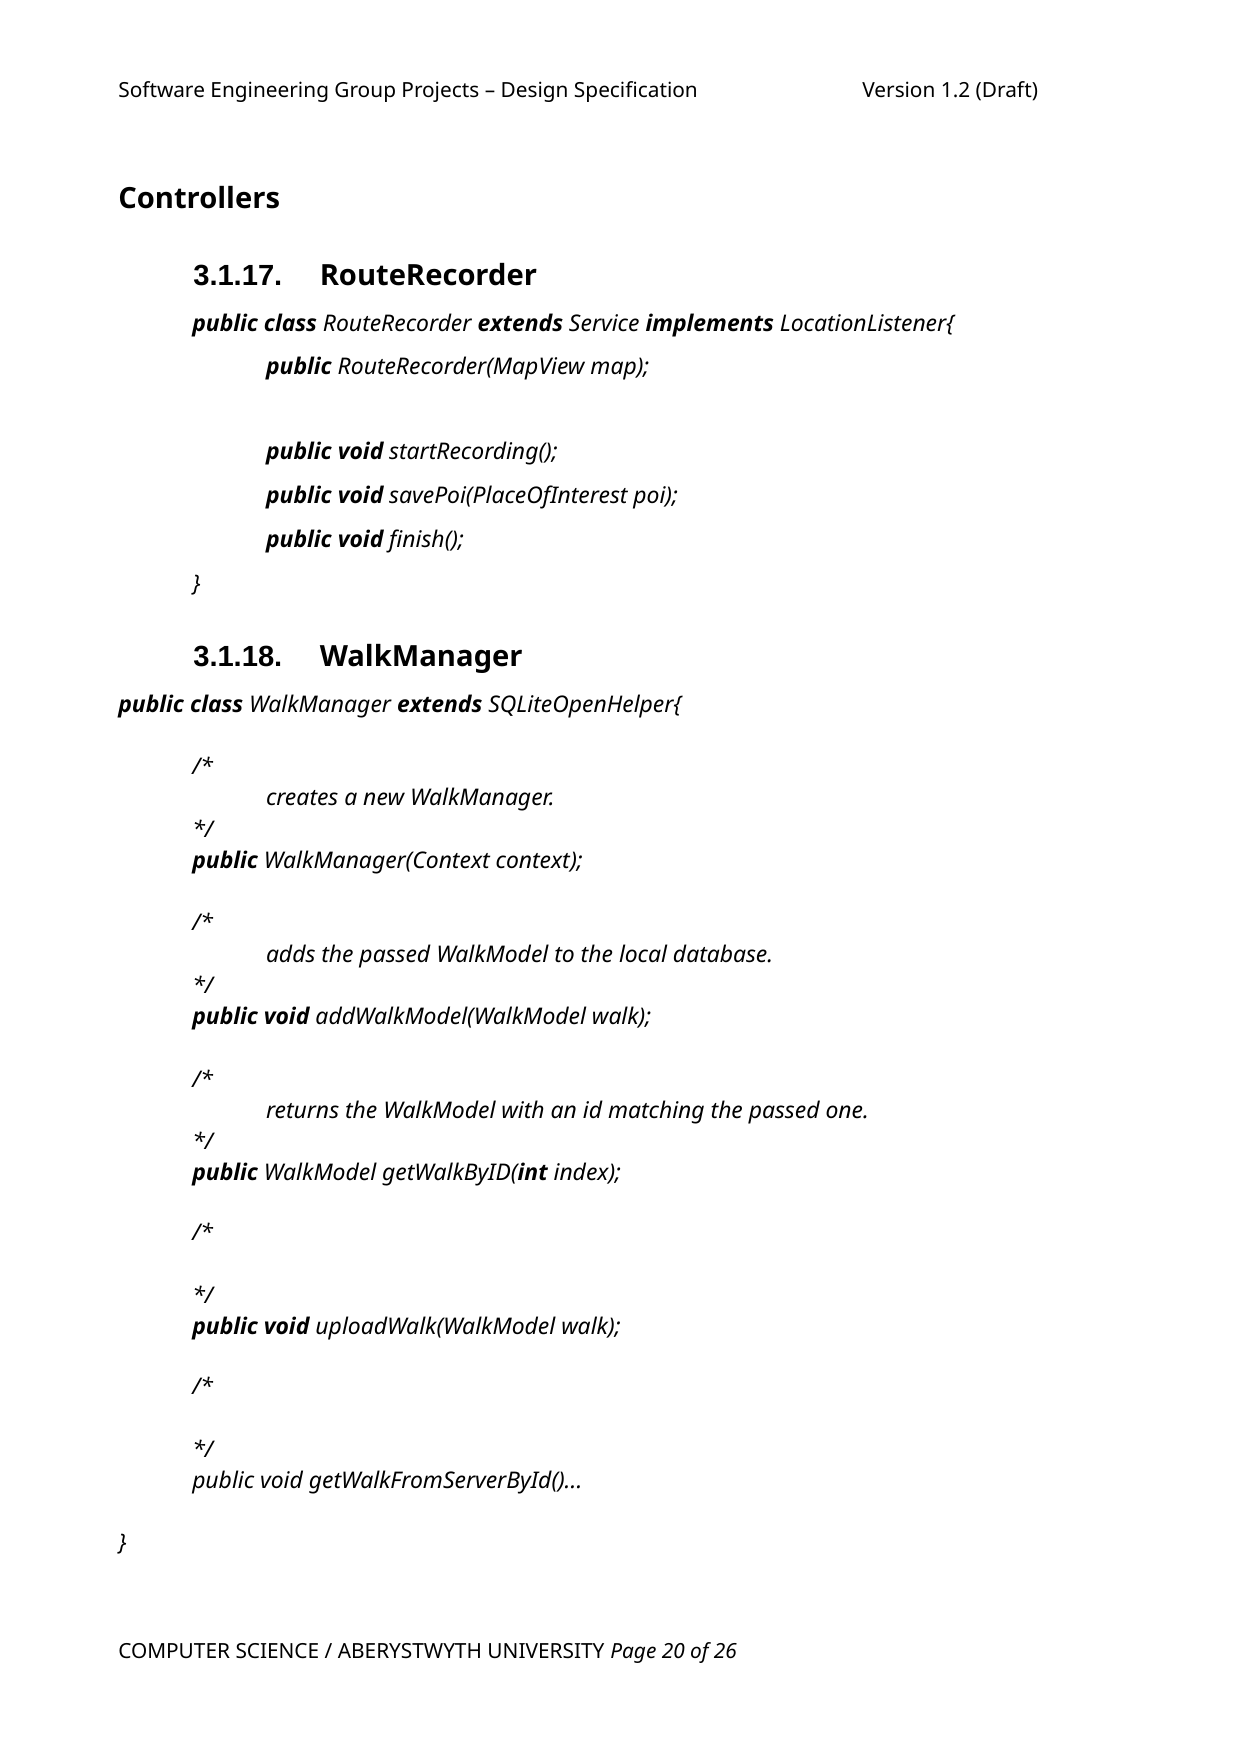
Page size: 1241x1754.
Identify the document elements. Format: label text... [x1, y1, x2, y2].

text /* [118, 1370, 1122, 1401]
text /* [118, 906, 1122, 937]
text */ [118, 1279, 1122, 1310]
text public void uploadWalk(WalkModel walk); [118, 1310, 1122, 1341]
text public class RouteRecorder extends Service implements LocationListener{ [118, 307, 1122, 338]
text public void getWalkFromServerById()... [118, 1464, 1122, 1495]
text /* [118, 750, 1122, 781]
subtitle RouteRecorder [193, 254, 1122, 294]
text */ [118, 1125, 1122, 1156]
text public class WalkManager extends SQLiteOpenHelper{ [118, 687, 1122, 719]
text */ [118, 1432, 1122, 1464]
text public void addWalkModel(WalkModel walk); [118, 1000, 1122, 1031]
subtitle Controllers [118, 177, 1122, 217]
text /* [118, 1216, 1122, 1247]
text */ [118, 812, 1122, 844]
text returns the WalkModel with an id matching the passed one. [118, 1094, 1122, 1125]
subtitle WalkManager [193, 635, 1122, 675]
text public WalkManager(Context context); [118, 844, 1122, 875]
text /* [118, 1062, 1122, 1094]
text } [118, 1526, 1122, 1557]
text adds the passed WalkModel to the local database. [118, 937, 1122, 969]
text public void startRecording(); [118, 435, 1122, 467]
text } [118, 567, 1122, 598]
text public WalkModel getWalkByID(int index); [118, 1156, 1122, 1187]
text public void savePoi(PlaceOfInterest poi); [118, 479, 1122, 510]
text creates a new WalkManager. [118, 781, 1122, 812]
text public RouteRecorder(MapView map); [118, 350, 1122, 382]
text public void finish(); [118, 523, 1122, 554]
text */ [118, 969, 1122, 1000]
